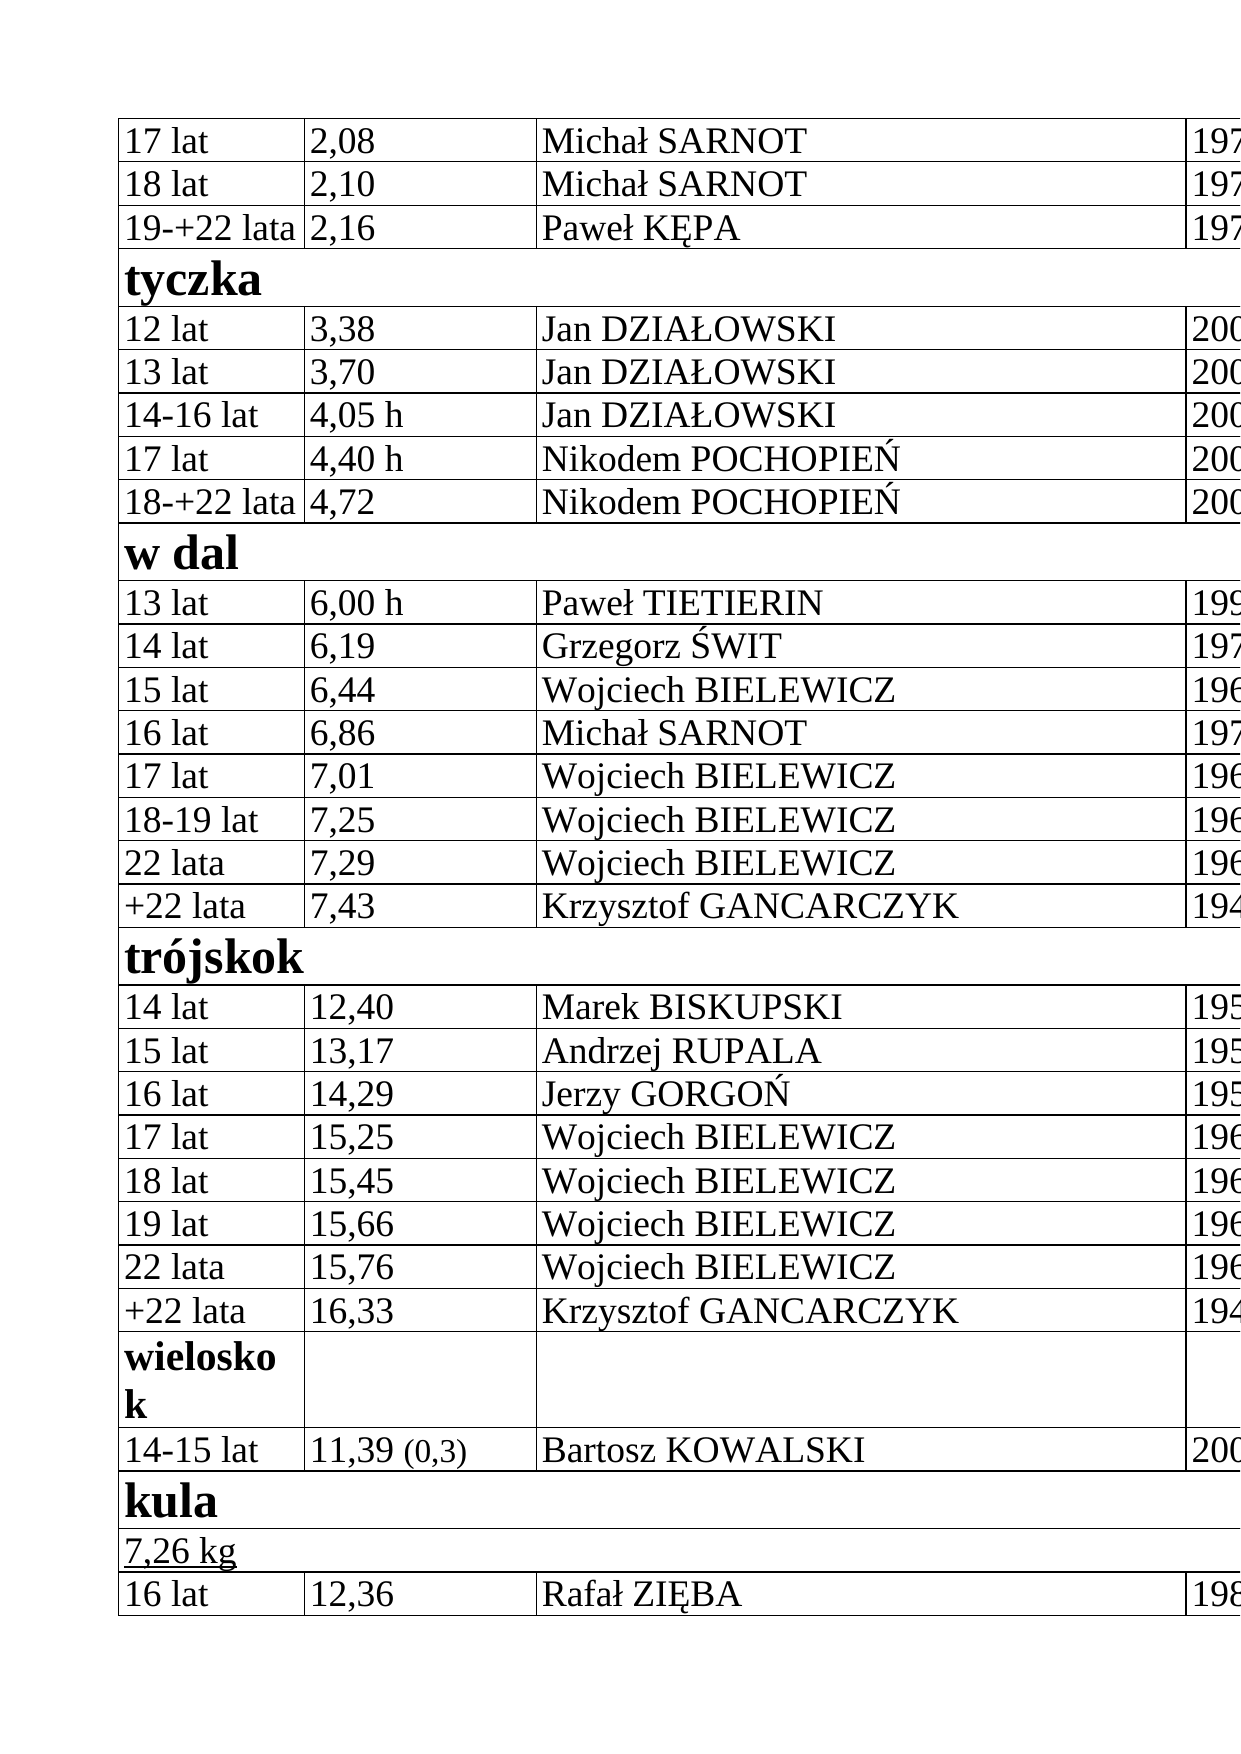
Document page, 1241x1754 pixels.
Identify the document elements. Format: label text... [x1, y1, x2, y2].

table_cell 16 lat [119, 711, 304, 753]
table_cell [1187, 1332, 1240, 1427]
table_cell 19-+22 lata [119, 206, 304, 248]
table_cell Paweł TIETIERIN [537, 581, 1185, 623]
table_cell 2,16 [305, 206, 536, 248]
table_cell 1971 [1187, 625, 1240, 667]
table_cell 15 lat [119, 668, 304, 710]
table_cell Bartosz KOWALSKI [537, 1428, 1185, 1470]
table_cell 13 lat [119, 350, 304, 392]
table_cell Michał SARNOT [537, 119, 1185, 161]
table_cell 1966 [1187, 841, 1240, 883]
table_cell 2001 [1187, 394, 1240, 436]
table_cell Wojciech BIELEWICZ [537, 798, 1185, 840]
table_cell 1949 [1187, 1289, 1240, 1331]
table_cell 4,05 h [305, 394, 536, 436]
table_cell 16,33 [305, 1289, 536, 1331]
table_cell 2001 [1187, 307, 1240, 349]
table_cell 1966 [1187, 798, 1240, 840]
table_cell Jan DZIAŁOWSKI [537, 307, 1185, 349]
table_cell +22 lata [119, 885, 304, 927]
table_cell 1952 [1187, 986, 1240, 1028]
table_cell 1949 [1232, 899, 1240, 910]
table_cell 12,36 [305, 1573, 536, 1615]
table_cell 1966 [1187, 755, 1240, 797]
table_cell 1966 [1187, 668, 1240, 710]
table_cell 1966 [1187, 1159, 1240, 1201]
table_cell Krzysztof GANCARCZYK [537, 1289, 1185, 1331]
table_cell Wojciech BIELEWICZ [537, 841, 1185, 883]
table_cell 7,29 [305, 841, 536, 883]
table_cell 15,25 [305, 1116, 536, 1158]
table_cell 1976 [1187, 162, 1240, 205]
table_cell 16 lat [119, 1072, 304, 1114]
table_cell [305, 1332, 536, 1427]
table_cell 22 lata [119, 841, 304, 883]
table_cell 2007 [1187, 1428, 1240, 1470]
table_cell wieloskok [119, 1332, 304, 1427]
table_cell Paweł KĘPA [537, 206, 1185, 248]
table_cell 1976 [1187, 119, 1240, 161]
table_cell 13 lat [119, 581, 304, 623]
table_cell kula [119, 1472, 1240, 1528]
table_cell 2004 [1234, 448, 1240, 470]
table_cell 2004 [1234, 491, 1240, 513]
table_cell Michał SARNOT [537, 711, 1185, 753]
table_cell 15,45 [305, 1159, 536, 1201]
table_cell 12,40 [305, 986, 536, 1028]
table_cell 7,01 [305, 755, 536, 797]
table_cell Jan DZIAŁOWSKI [537, 394, 1185, 436]
table_cell 15,66 [305, 1202, 536, 1244]
table_cell 2007 [1234, 1439, 1240, 1461]
table_cell 15 lat [119, 1029, 304, 1071]
table_cell Wojciech BIELEWICZ [537, 755, 1185, 797]
table_cell Grzegorz ŚWIT [537, 625, 1185, 667]
table_cell Krzysztof GANCARCZYK [537, 885, 1185, 927]
table_cell 2,10 [305, 162, 536, 205]
table_cell Marek BISKUPSKI [537, 986, 1185, 1028]
table_cell 6,00 h [305, 581, 536, 623]
table_cell 1966 [1187, 1246, 1240, 1288]
table_cell 3,38 [305, 307, 536, 349]
table_cell 2001 [1234, 404, 1240, 426]
table_cell Jan DZIAŁOWSKI [537, 350, 1185, 392]
table_cell 22 lata [119, 1246, 304, 1288]
table_cell Wojciech BIELEWICZ [537, 1116, 1185, 1158]
table_cell 7,43 [305, 885, 536, 927]
table_cell 1966 [1187, 1116, 1240, 1158]
table_cell 1949 [1187, 885, 1240, 927]
table_cell 16 lat [119, 1573, 304, 1615]
table_cell Jerzy GORGOŃ [537, 1072, 1185, 1114]
table_cell +22 lata [119, 1289, 304, 1331]
table_cell 2004 [1187, 480, 1240, 522]
table_cell Wojciech BIELEWICZ [537, 1202, 1185, 1244]
table_cell Andrzej RUPALA [537, 1029, 1185, 1071]
table_cell Nikodem POCHOPIEŃ [537, 480, 1185, 522]
table_cell 14-15 lat [119, 1428, 304, 1470]
table_cell 17 lat [119, 437, 304, 479]
table_cell 18 lat [119, 162, 304, 205]
table_cell 3,70 [305, 350, 536, 392]
table_cell 2001 [1234, 318, 1240, 340]
table_cell 17 lat [119, 755, 304, 797]
table_cell 13,17 [305, 1029, 536, 1071]
table_cell 1949 [1232, 1304, 1240, 1315]
table_cell 6,19 [305, 625, 536, 667]
table_cell trójskok [119, 928, 1240, 984]
table_cell w dal [119, 524, 1240, 580]
table_cell [537, 1332, 1185, 1427]
table_cell 1988 [1187, 1573, 1240, 1615]
table_cell 14-16 lat [119, 394, 304, 436]
table_cell 19 lat [119, 1202, 304, 1244]
table_cell tyczka [119, 249, 1240, 306]
table_cell 14 lat [119, 625, 304, 667]
table_cell Michał SARNOT [537, 162, 1185, 205]
table_cell 18 lat [119, 1159, 304, 1201]
table_cell 1993 [1187, 581, 1240, 623]
table_cell 2,08 [305, 119, 536, 161]
table_cell 2001 [1234, 361, 1240, 383]
table_cell 4,72 [305, 480, 536, 522]
table_cell Wojciech BIELEWICZ [537, 668, 1185, 710]
table_cell Wojciech BIELEWICZ [537, 1246, 1185, 1288]
table_cell 1950 [1187, 1072, 1240, 1114]
table_cell 1979 [1187, 206, 1240, 248]
table_cell 1976 [1187, 711, 1240, 753]
table_cell 12 lat [119, 307, 304, 349]
table_cell 6,86 [305, 711, 536, 753]
table_cell 4,40 h [305, 437, 536, 479]
table_cell 2001 [1187, 350, 1240, 392]
table_cell 15,76 [305, 1246, 536, 1288]
table_cell 18-+22 lata [119, 480, 304, 522]
table_cell 1956 [1187, 1029, 1240, 1071]
table_cell 6,44 [305, 668, 536, 710]
table_cell 11,39 (0,3) [305, 1428, 536, 1470]
table_cell 7,25 [305, 798, 536, 840]
table_cell Rafał ZIĘBA [537, 1573, 1185, 1615]
table_cell 1966 [1187, 1202, 1240, 1244]
table_cell 7,26 kg [119, 1529, 1240, 1571]
table_cell Wojciech BIELEWICZ [537, 1159, 1185, 1201]
table_cell 14,29 [305, 1072, 536, 1114]
table_cell Nikodem POCHOPIEŃ [537, 437, 1185, 479]
table_cell 18-19 lat [119, 798, 304, 840]
table_cell 14 lat [119, 986, 304, 1028]
table_cell 17 lat [119, 119, 304, 161]
table_cell 2004 [1187, 437, 1240, 479]
table_cell 17 lat [119, 1116, 304, 1158]
